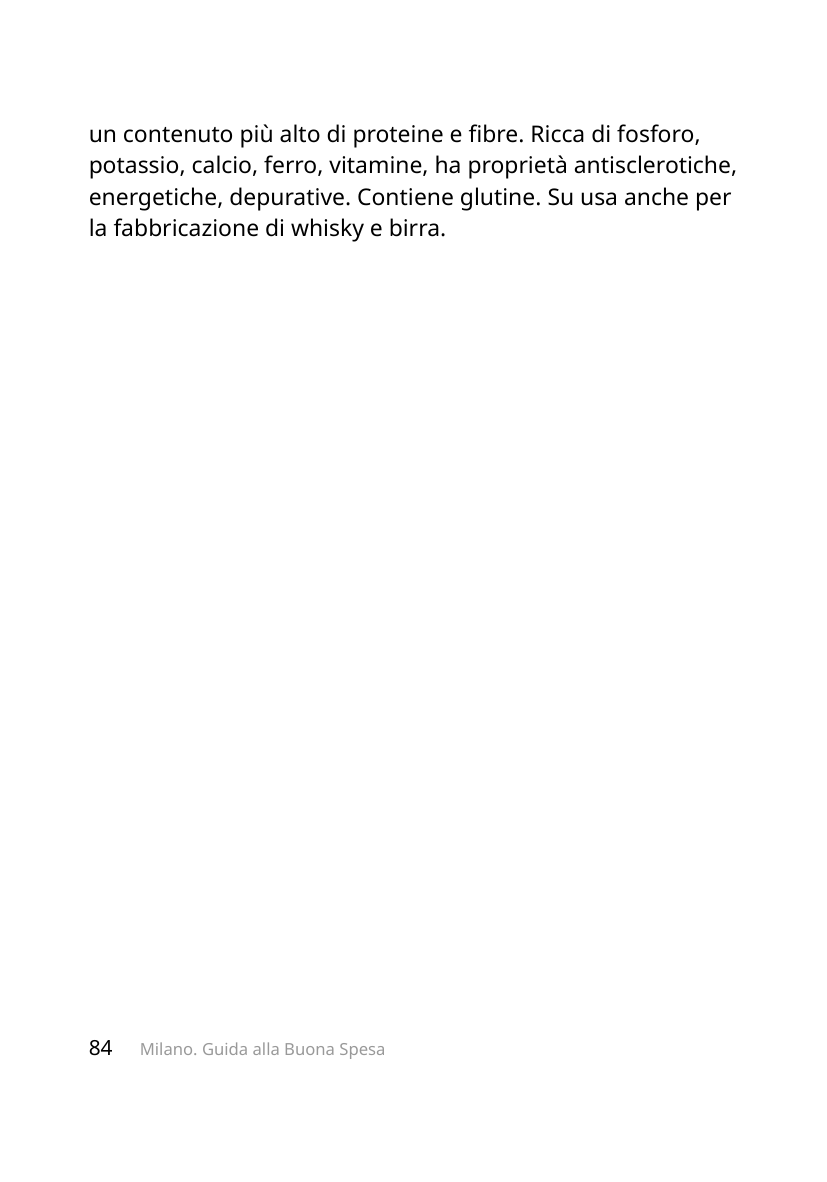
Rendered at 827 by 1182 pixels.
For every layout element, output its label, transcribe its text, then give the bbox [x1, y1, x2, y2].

text un contenuto più alto di proteine e fibre. Ricca di fosforo, potassio, calcio, ferro, vitamine, ha proprietà antisclerotiche, energetiche, depurative. Contiene glutine. Su usa anche per la fabbricazione di whisky e birra. [88, 118, 738, 243]
